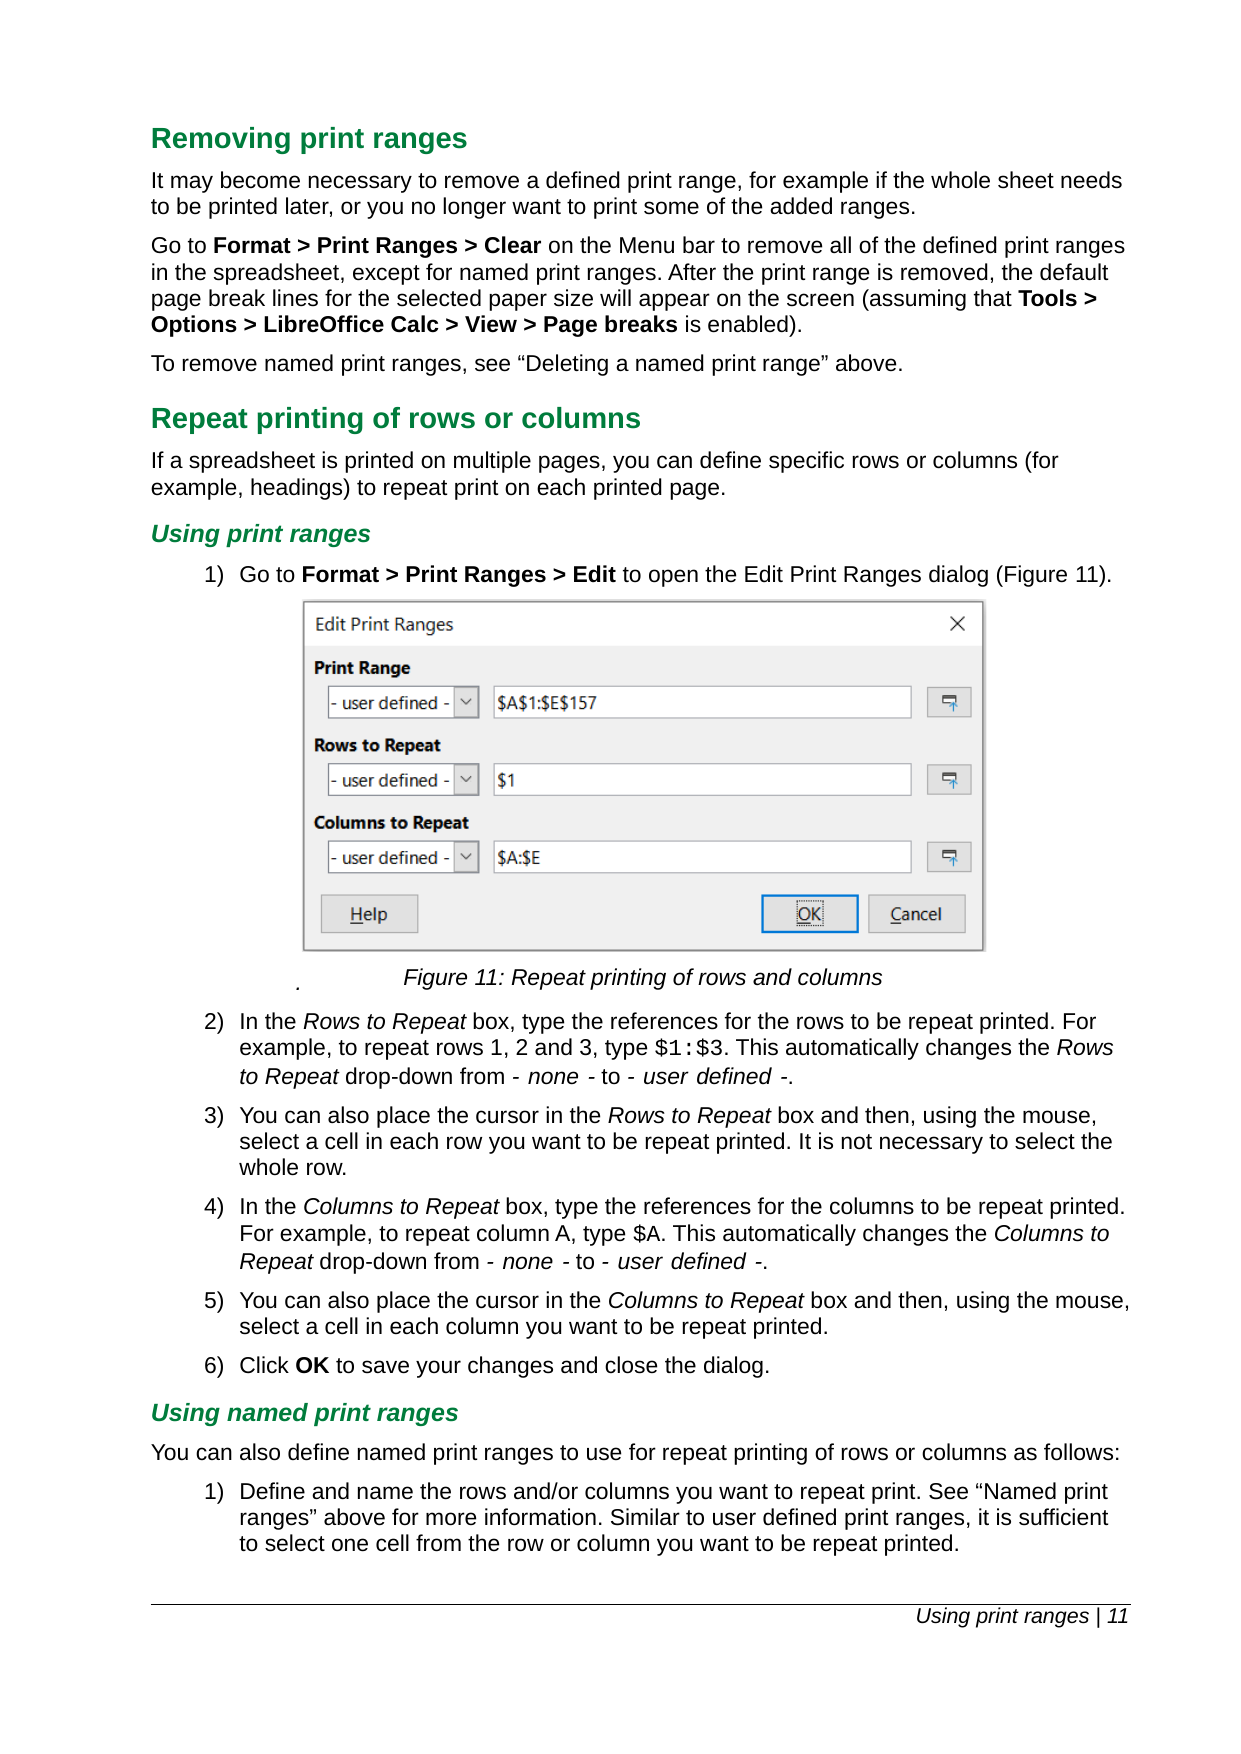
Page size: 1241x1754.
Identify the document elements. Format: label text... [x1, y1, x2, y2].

subtitle Repeat printing of rows or columns [151, 401, 1131, 435]
text . [151, 952, 1131, 996]
list Click OK to save your changes and close the dialog. [224, 1352, 1131, 1378]
list You can also define named print ranges to use for repeat printing of rows or columns as follows: [151, 1439, 1131, 1465]
list In the Columns to Repeat box, type the references for the columns to be repeat printed. For example, to repeat column A, type $A. This automatically changes the Columns to Repeat drop-down from - none - to - user defined -. [224, 1193, 1131, 1274]
subtitle Using named print ranges [151, 1398, 1131, 1426]
list Go to Format > Print Ranges > Edit to open the Edit Print Ranges dialog (Figure 11). [224, 561, 1131, 587]
picture [301, 599, 987, 952]
text Figure 11: Repeat printing of rows and columns [302, 964, 986, 991]
text If a spreadsheet is printed on multiple pages, you can define specific rows or columns (for example, headings) to repeat print on each printed page. [151, 447, 1131, 500]
text It may become necessary to remove a defined print range, for example if the whole sheet needs to be printed later, or you no longer want to print some of the added ranges. [151, 167, 1131, 220]
text Go to Format > Print Ranges > Clear on the Menu bar to remove all of the defined print ranges in the spreadsheet, except for named print ranges. After the print range is removed, the default page break lines for the selected paper size will appear on the screen (assuming that Tools > Options > LibreOffice Calc > View > Page breaks is enabled). [151, 232, 1131, 338]
list You can also place the cursor in the Rows to Repeat box and then, using the mouse, select a cell in each row you want to be repeat printed. It is not necessary to select the whole row. [224, 1102, 1131, 1181]
list In the Rows to Repeat box, type the references for the rows to be repeat printed. For example, to repeat rows 1, 2 and 3, type $1:$3. This automatically changes the Rows to Repeat drop-down from - none - to - user defined -. [224, 1008, 1131, 1089]
text To remove named print ranges, see “Deleting a named print range” above. [151, 350, 1131, 376]
subtitle Removing print ranges [151, 121, 1131, 154]
list You can also place the cursor in the Columns to Repeat box and then, using the mouse, select a cell in each column you want to be repeat printed. [224, 1287, 1131, 1339]
list Define and name the rows and/or columns you want to repeat print. See “Named print ranges” above for more information. Similar to user defined print ranges, it is sufficient to select one cell from the row or column you want to be repeat printed. [224, 1478, 1131, 1557]
subtitle Using print ranges [151, 519, 1131, 548]
